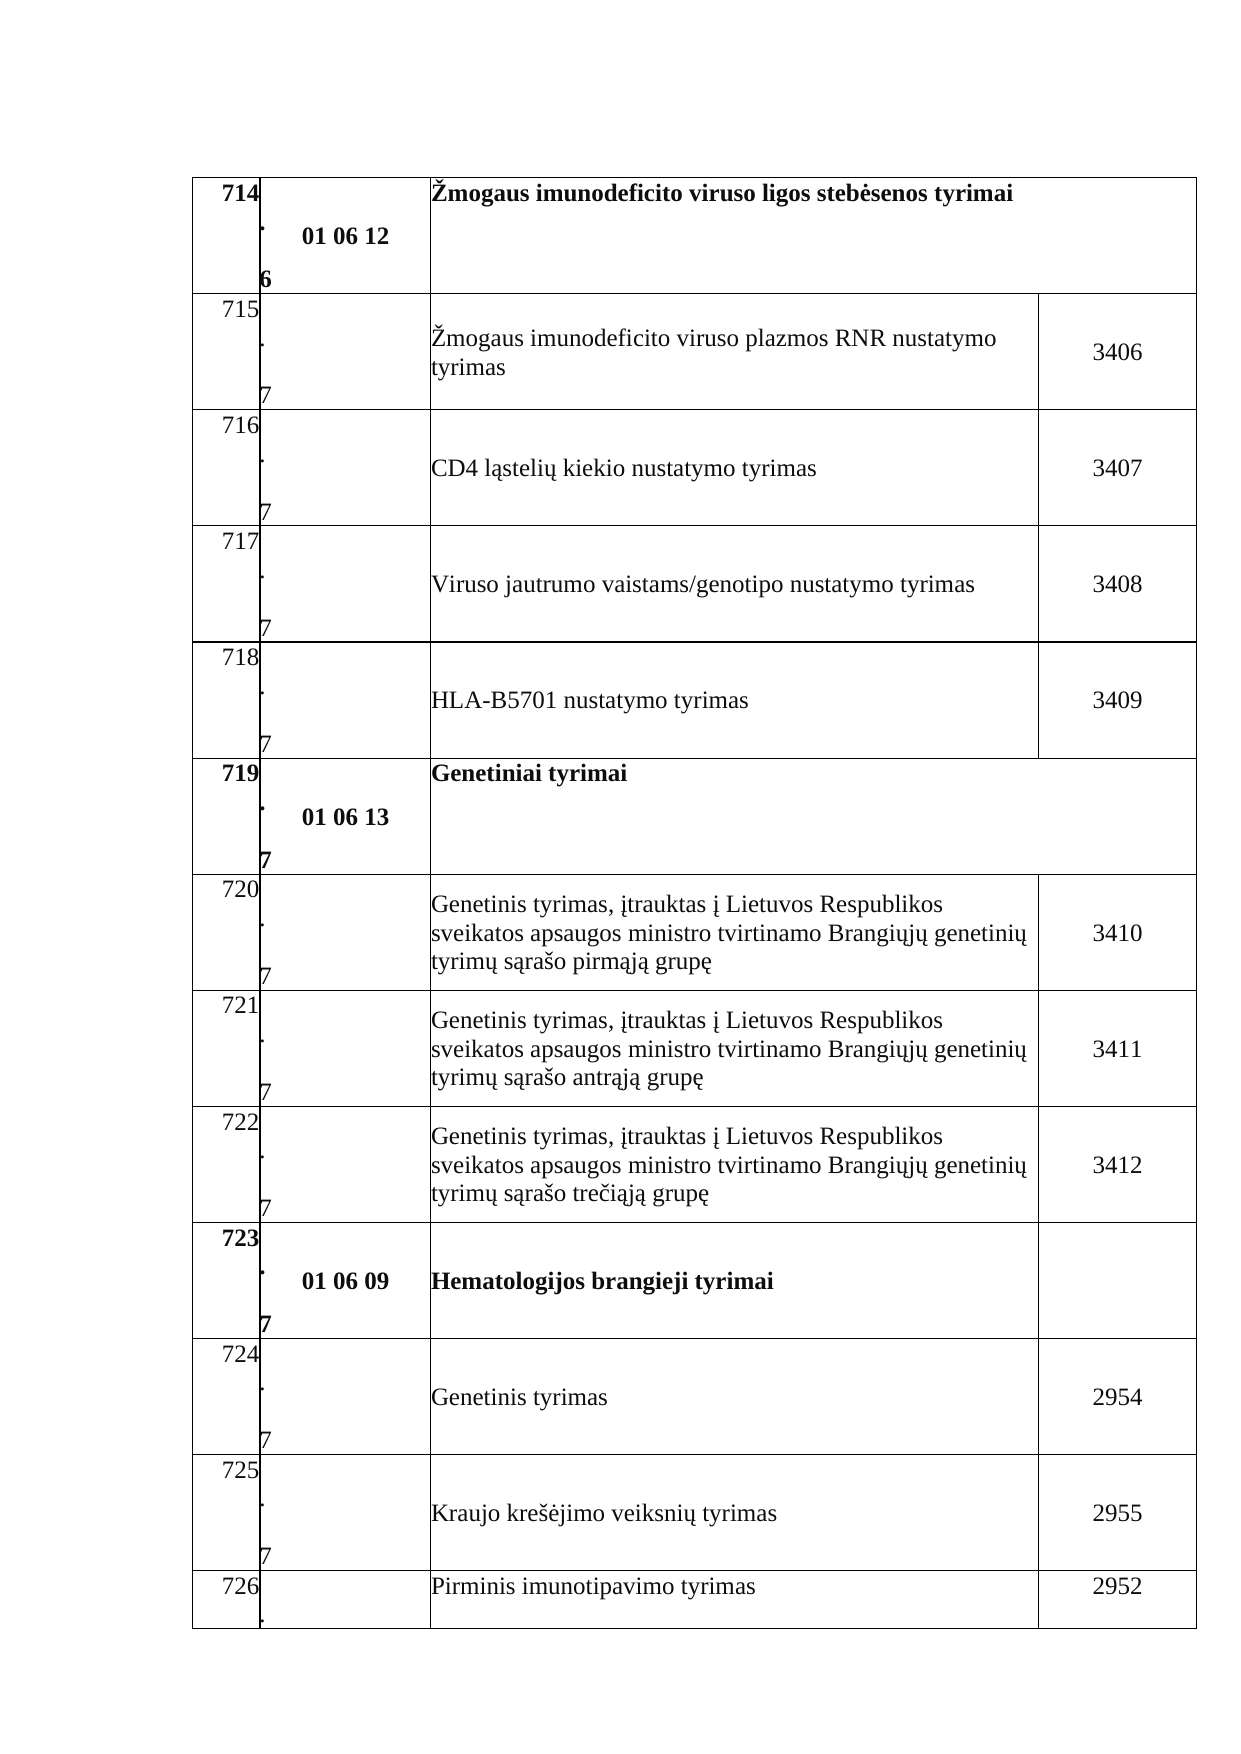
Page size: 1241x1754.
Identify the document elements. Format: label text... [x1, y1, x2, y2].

table_cell Žmogaus imunodeficito viruso ligos stebėsenos tyrimai [431, 178, 1196, 293]
table_cell 722. 7 [193, 1107, 259, 1222]
table_cell 3410 [1039, 875, 1196, 989]
table_cell [261, 526, 430, 641]
table_cell Hematologijos brangieji tyrimai [431, 1223, 1038, 1338]
table_cell [261, 1107, 430, 1222]
table_cell [261, 643, 430, 757]
table_cell 01 06 09 [261, 1223, 430, 1338]
table_cell Genetinis tyrimas [431, 1339, 1038, 1454]
table_cell 720. 7 [193, 875, 259, 989]
table_cell 2952 [1039, 1571, 1196, 1628]
table_cell 723. 7 [193, 1223, 259, 1338]
table_cell [261, 294, 430, 409]
table_cell [261, 1571, 430, 1628]
table_cell Viruso jautrumo vaistams/genotipo nustatymo tyrimas [431, 526, 1038, 641]
table_cell [261, 410, 430, 525]
table_cell 01 06 13 [261, 759, 430, 873]
table_cell Genetinis tyrimas, įtrauktas į Lietuvos Respublikos sveikatos apsaugos ministro tvirtinamo Brangiųjų genetinių tyrimų sąrašo antrąją grupę [431, 991, 1038, 1106]
table_cell 3407 [1039, 410, 1196, 525]
table_cell Genetiniai tyrimai [431, 759, 1196, 873]
table_cell 714. 6 [193, 178, 259, 293]
table_cell Pirminis imunotipavimo tyrimas [431, 1571, 1038, 1628]
table_cell 716. 7 [193, 410, 259, 525]
table_cell Genetinis tyrimas, įtrauktas į Lietuvos Respublikos sveikatos apsaugos ministro tvirtinamo Brangiųjų genetinių tyrimų sąrašo trečiąją grupę [431, 1107, 1038, 1222]
table_cell CD4 ląstelių kiekio nustatymo tyrimas [431, 410, 1038, 525]
table_cell 2955 [1039, 1455, 1196, 1570]
table_cell Genetinis tyrimas, įtrauktas į Lietuvos Respublikos sveikatos apsaugos ministro tvirtinamo Brangiųjų genetinių tyrimų sąrašo pirmąją grupę [431, 875, 1038, 989]
table_cell [261, 991, 430, 1106]
table_cell 3411 [1039, 991, 1196, 1106]
table_cell 725. 7 [193, 1455, 259, 1570]
table_cell Žmogaus imunodeficito viruso plazmos RNR nustatymo tyrimas [431, 294, 1038, 409]
table_cell 3412 [1039, 1107, 1196, 1222]
table_cell [1039, 1223, 1196, 1338]
table_cell 721. 7 [193, 991, 259, 1106]
table_cell [261, 1455, 430, 1570]
table_cell 718. 7 [193, 643, 259, 757]
table_cell 715. 7 [193, 294, 259, 409]
table_cell 01 06 12 [261, 178, 430, 293]
table_cell 3408 [1039, 526, 1196, 641]
table_cell 3406 [1039, 294, 1196, 409]
table_cell 3409 [1039, 643, 1196, 757]
table_cell Kraujo krešėjimo veiksnių tyrimas [431, 1455, 1038, 1570]
table_cell 2954 [1039, 1339, 1196, 1454]
table_cell [261, 1339, 430, 1454]
table_cell 719. 7 [193, 759, 259, 873]
table_cell 717. 7 [193, 526, 259, 641]
table_cell HLA-B5701 nustatymo tyrimas [431, 643, 1038, 757]
table_cell 726. 7 [193, 1571, 259, 1628]
table_cell 724. 7 [193, 1339, 259, 1454]
table_cell [261, 875, 430, 989]
